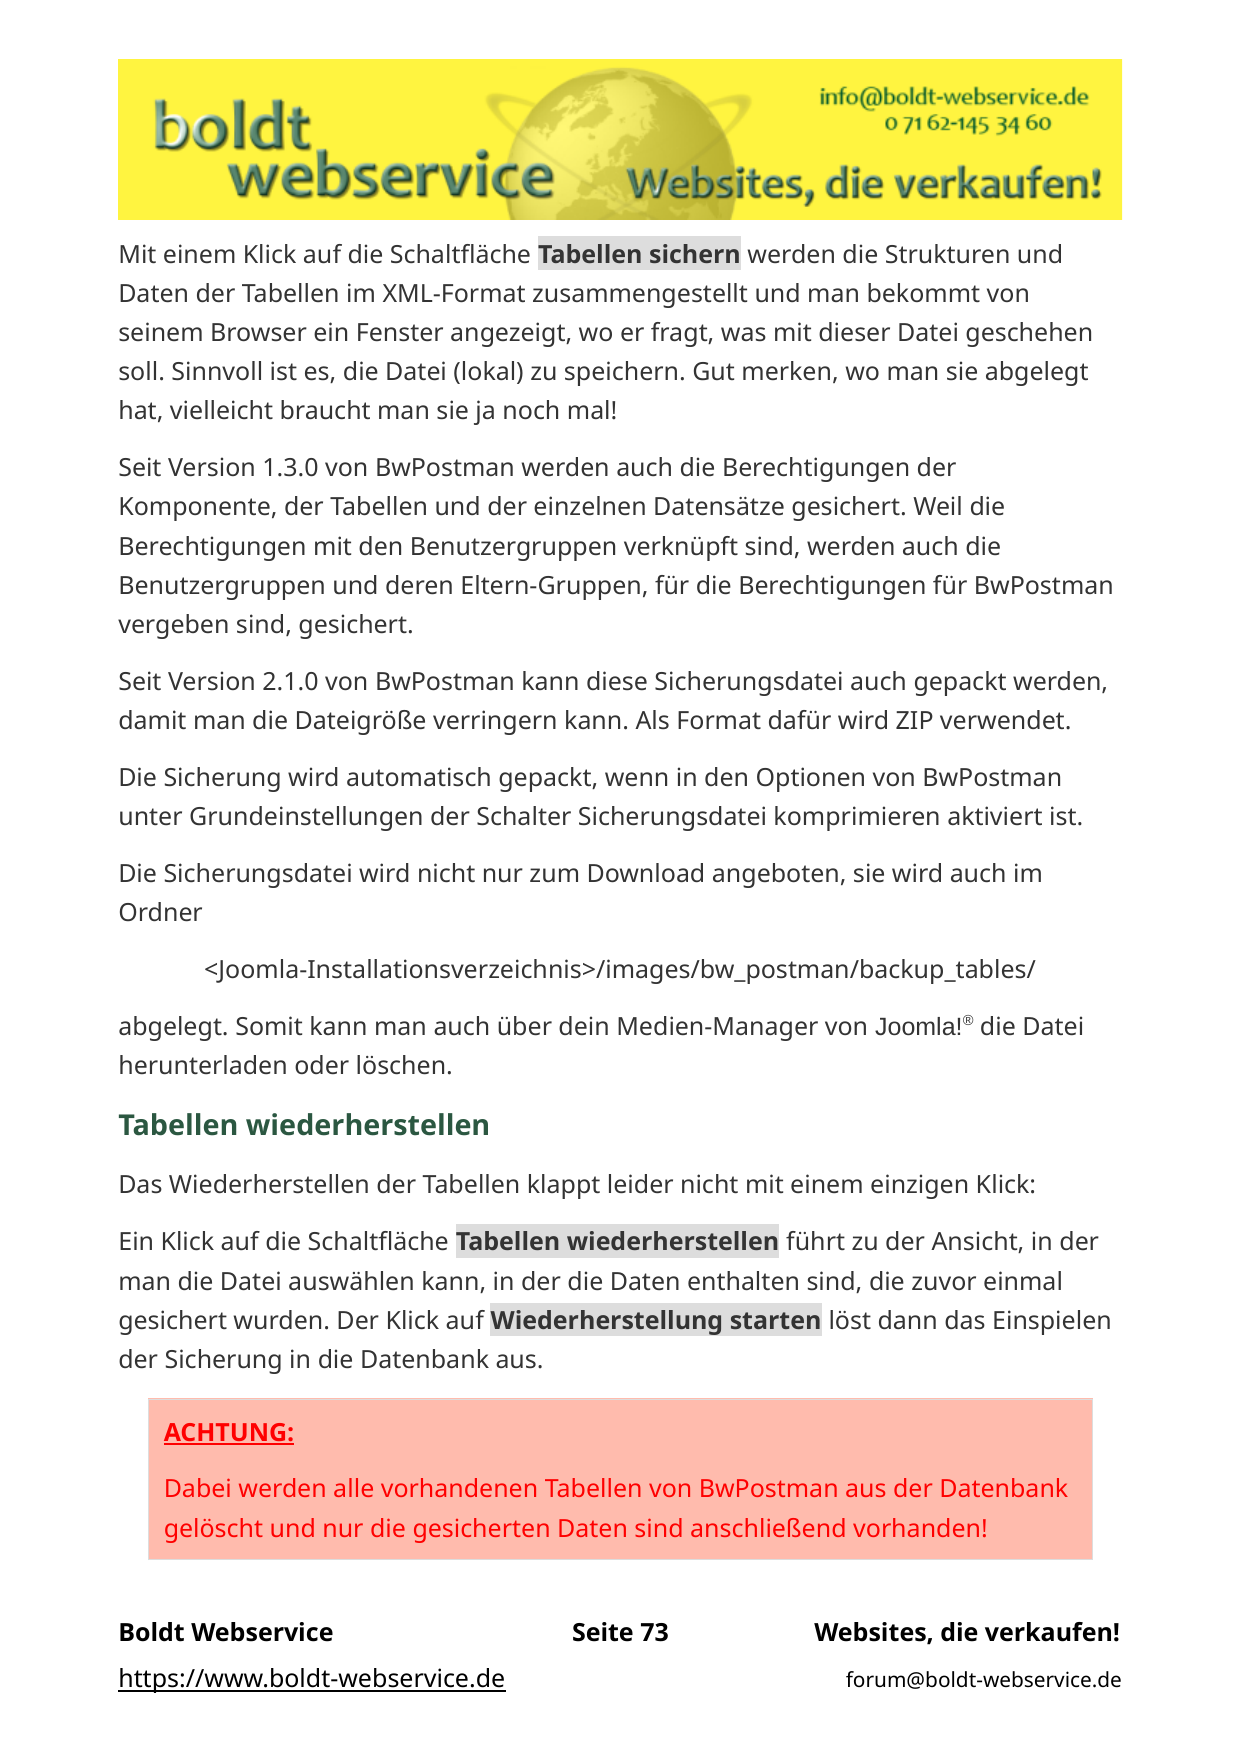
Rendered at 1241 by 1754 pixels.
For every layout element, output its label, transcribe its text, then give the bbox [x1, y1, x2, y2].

subtitle Tabellen wiederherstellen [118, 1104, 1122, 1143]
picture [118, 59, 1123, 220]
text abgelegt. Somit kann man auch über dein Medien-Manager von Joomla!® die Datei herunterladen oder löschen. [118, 1008, 1122, 1082]
text ACHTUNG: [149, 1400, 1092, 1448]
text Dabei werden alle vorhandenen Tabellen von BwPostman aus der Datenbank gelöscht und nur die gesicherten Daten sind anschließend vorhanden! [149, 1455, 1092, 1559]
text <Joomla-Installationsverzeichnis>/images/bw_postman/backup_tables/ [118, 951, 1122, 986]
text Die Sicherung wird automatisch gepackt, wenn in den Optionen von BwPostman unter Grundeinstellungen der Schalter Sicherungsdatei komprimieren aktiviert ist. [118, 759, 1122, 833]
text Das Wiederherstellen der Tabellen klappt leider nicht mit einem einzigen Klick: [118, 1167, 1122, 1201]
text Seit Version 1.3.0 von BwPostman werden auch die Berechtigungen der Komponente, der Tabellen und der einzelnen Datensätze gesichert. Weil die Berechtigungen mit den Benutzergruppen verknüpft sind, werden auch die Benutzergruppen und deren Eltern-Gruppen, für die Berechtigungen für BwPostman vergeben sind, gesichert. [118, 450, 1122, 641]
text Seit Version 2.1.0 von BwPostman kann diese Sicherungsdatei auch gepackt werden, damit man die Dateigröße verringern kann. Als Format dafür wird ZIP verwendet. [118, 663, 1122, 737]
text Ein Klick auf die Schaltfläche Tabellen wiederherstellen führt zu der Ansicht, in der man die Datei auswählen kann, in der die Daten enthalten sind, die zuvor einmal gesichert wurden. Der Klick auf Wiederherstellung starten löst dann das Einspielen der Sicherung in die Datenbank aus. [118, 1224, 1122, 1376]
text Mit einem Klick auf die Schaltfläche Tabellen sichern werden die Strukturen und Daten der Tabellen im XML-Format zusammengestellt und man bekommt von seinem Browser ein Fenster angezeigt, wo er fragt, was mit dieser Datei geschehen soll. Sinnvoll ist es, die Datei (lokal) zu speichern. Gut merken, wo man sie abgelegt hat, vielleicht braucht man sie ja noch mal! [118, 236, 1122, 427]
text Die Sicherungsdatei wird nicht nur zum Download angeboten, sie wird auch im Ordner [118, 855, 1122, 929]
